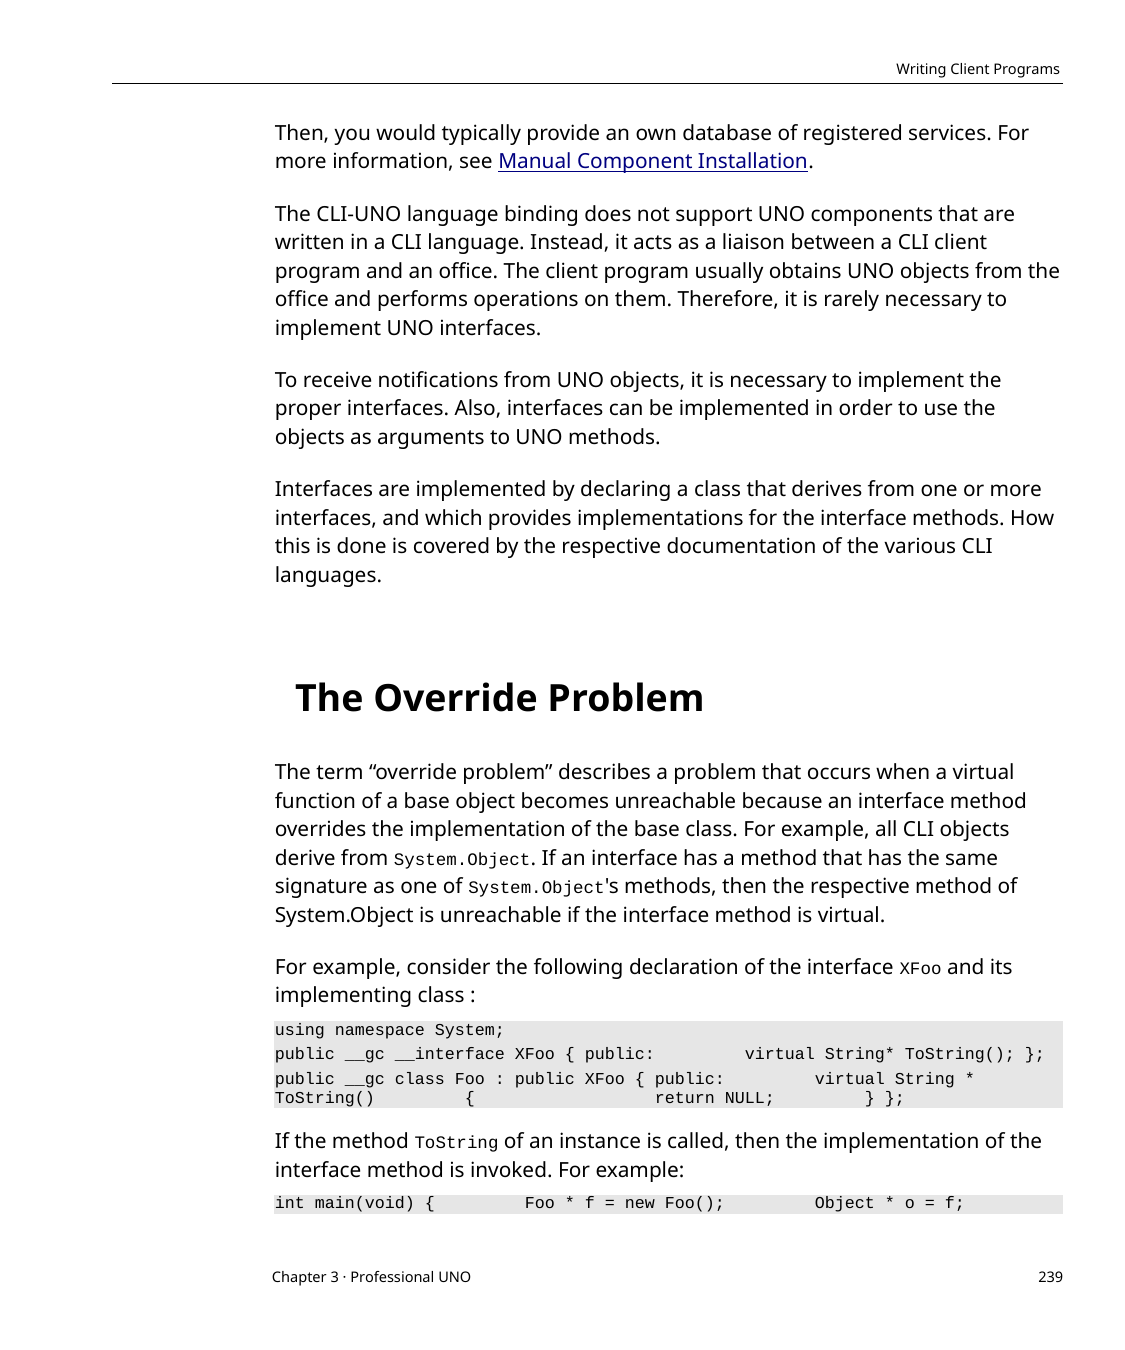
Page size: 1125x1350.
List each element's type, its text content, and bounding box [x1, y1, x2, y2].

text Then, you would typically provide an own database of registered services. For more information, see Manual Component Installation. [274, 118, 1063, 175]
text public __gc __interface XFoo { public: virtual String* ToString(); }; [274, 1046, 1063, 1065]
text If the method ToString of an instance is called, then the implementation of the interface method is invoked. For example: [274, 1126, 1063, 1183]
text For example, consider the following declaration of the interface XFoo and its implementing class : [274, 952, 1063, 1009]
text public __gc class Foo : public XFoo { public: virtual String * ToString() { return NULL; } }; [274, 1071, 1063, 1108]
subtitle The Override Problem [112, 671, 1063, 722]
text The CLI-UNO language binding does not support UNO components that are written in a CLI language. Instead, it acts as a liaison between a CLI client program and an office. The client program usually obtains UNO objects from the office and performs operations on them. Therefore, it is rarely necessary to implement UNO interfaces. [274, 199, 1063, 341]
text int main(void) { Foo * f = new Foo(); Object * o = f; [274, 1195, 1063, 1214]
text using namespace System; [274, 1021, 1063, 1040]
text Interfaces are implemented by declaring a class that derives from one or more interfaces, and which provides implementations for the interface methods. How this is done is covered by the respective documentation of the various CLI languages. [274, 474, 1063, 588]
text To receive notifications from UNO objects, it is necessary to implement the proper interfaces. Also, interfaces can be implemented in order to use the objects as arguments to UNO methods. [274, 365, 1063, 450]
text The term “override problem” describes a problem that occurs when a virtual function of a base object becomes unreachable because an interface method overrides the implementation of the base class. For example, all CLI objects derive from System.Object. If an interface has a method that has the same signature as one of System.Object's methods, then the respective method of System.Object is unreachable if the interface method is virtual. [274, 758, 1063, 928]
